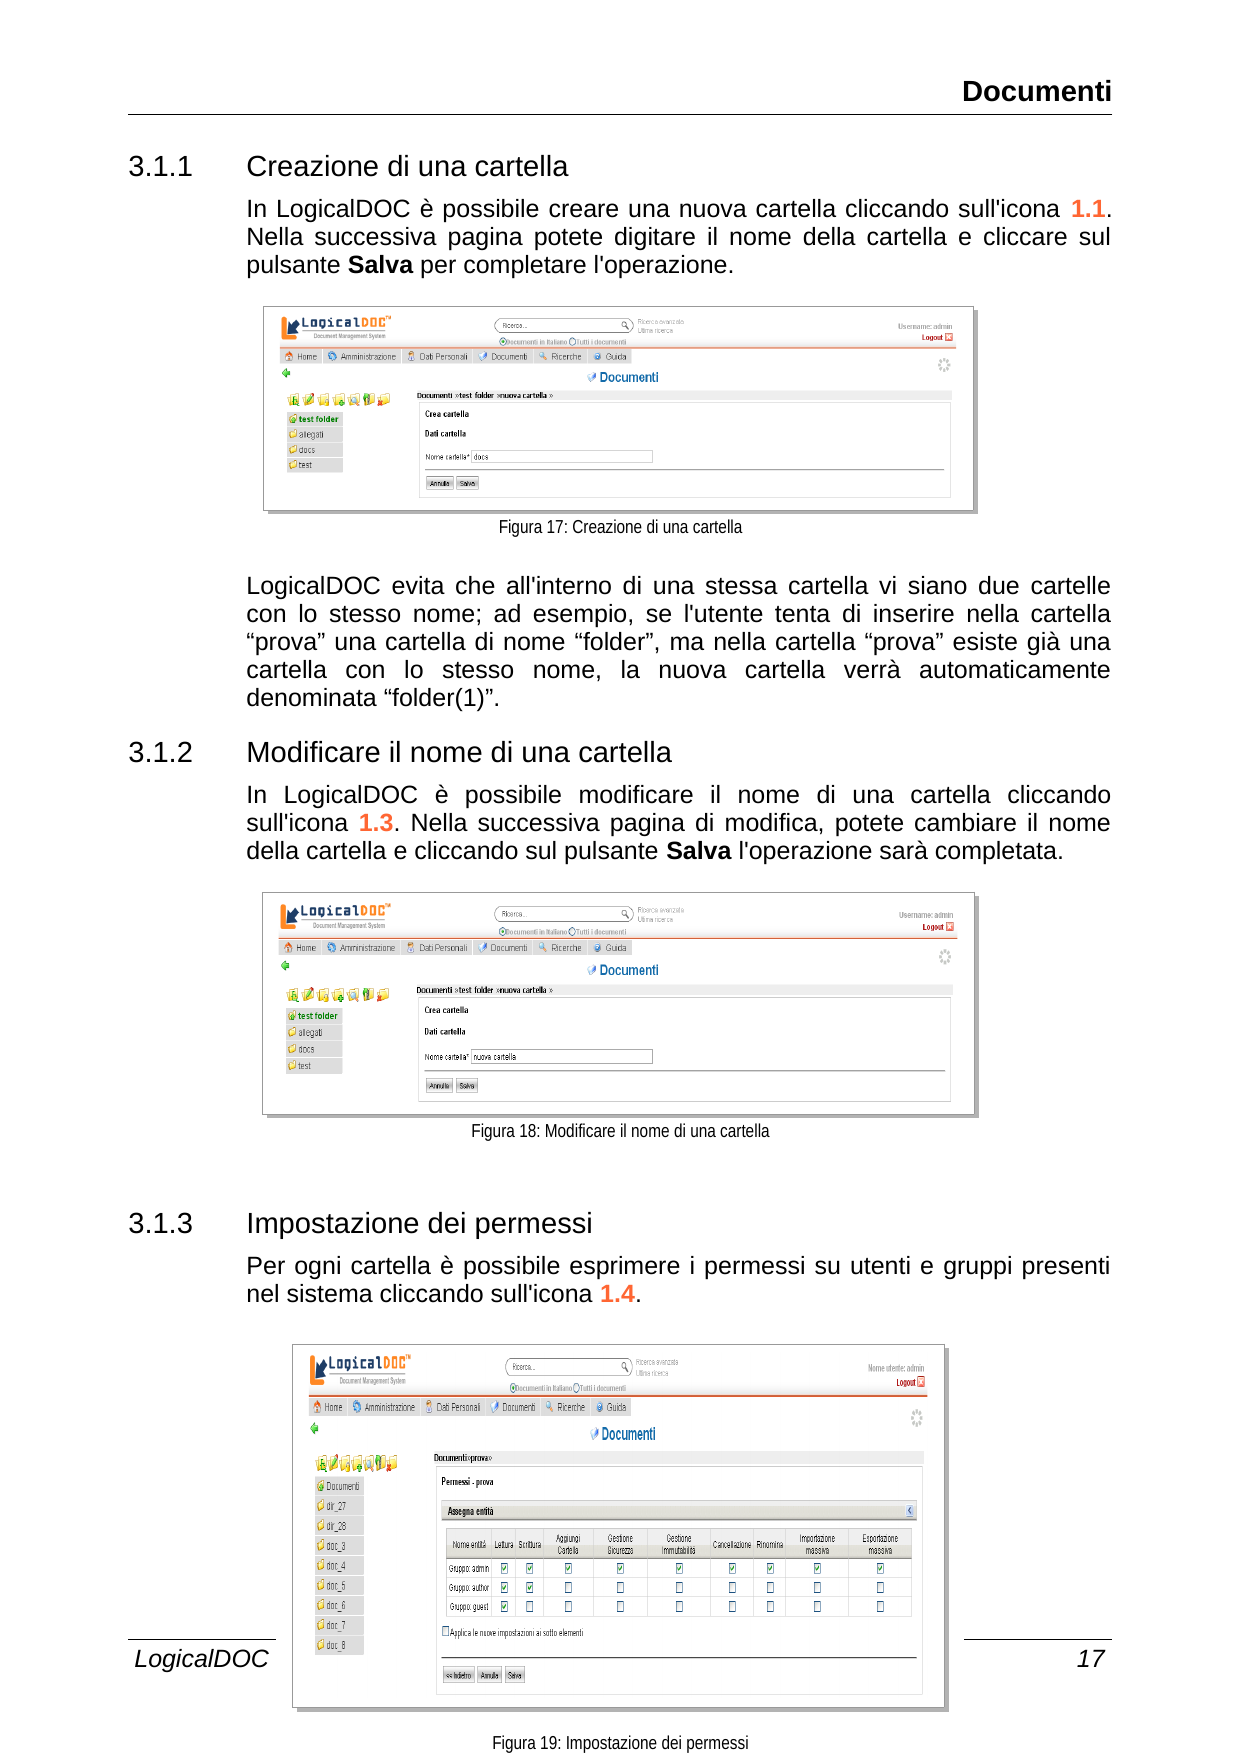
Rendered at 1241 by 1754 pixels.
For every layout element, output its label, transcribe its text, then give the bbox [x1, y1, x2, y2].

picture [278, 900, 958, 1105]
text Per ogni cartella è possibile esprimere i permessi su utenti e gruppi presenti nel sistema cliccando sull'icona 1.4. [246, 1252, 1112, 1308]
text Figura 19: Impostazione dei permessi [278, 1731, 963, 1752]
subtitle Impostazione dei permessi [128, 1207, 1112, 1239]
text LogicalDOC evita che all'interno di una stessa cartella vi siano due cartelle con lo stesso nome; ad esempio, se l'utente tenta di inserire nella cartella “prova” una cartella di nome “folder”, ma nella cartella “prova” esiste già una cartella con lo stesso nome, la nuova cartella verrà automaticamente denominata “folder(1)”. [246, 572, 1112, 711]
subtitle Creazione di una cartella [128, 150, 1112, 183]
picture [279, 314, 957, 501]
text In LogicalDOC è possibile modificare il nome di una cartella cliccando sull'icona 1.3. Nella successiva pagina di modifica, potete cambiare il nome della cartella e cliccando sul pulsante Salva l'operazione sarà completata. [246, 781, 1112, 865]
picture [308, 1352, 928, 1698]
text In LogicalDOC è possibile creare una nuova cartella cliccando sull'icona 1.1. Nella successiva pagina potete digitare il nome della cartella e cliccare sul pulsante Salva per completare l'operazione. [246, 195, 1112, 279]
text Figura 18: Modificare il nome di una cartella [260, 892, 980, 1141]
text Figura 17: Creazione di una cartella [263, 511, 978, 536]
subtitle Modificare il nome di una cartella [128, 736, 1112, 769]
